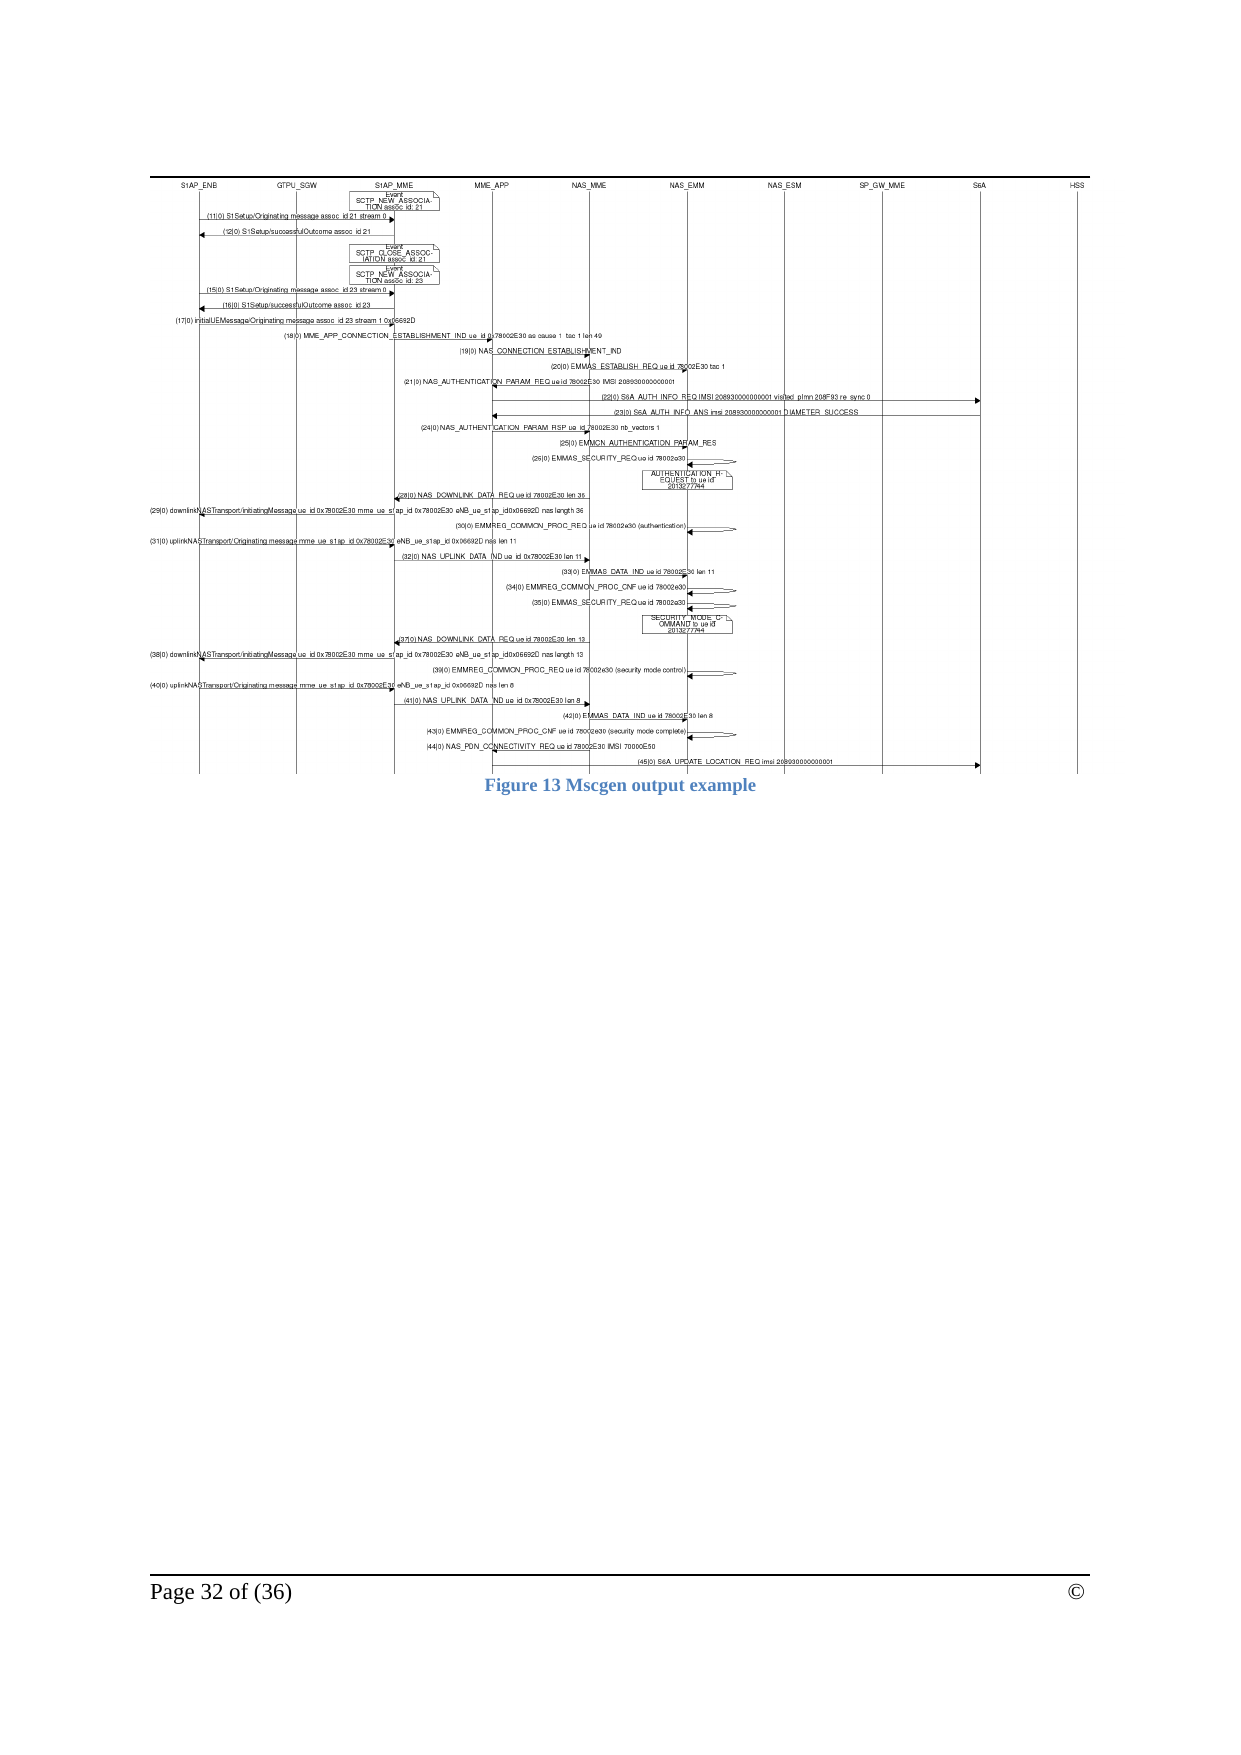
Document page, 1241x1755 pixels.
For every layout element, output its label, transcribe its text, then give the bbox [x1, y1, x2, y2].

text Figure 13 Mscgen output example [150, 774, 1090, 795]
picture [150, 179, 1125, 774]
